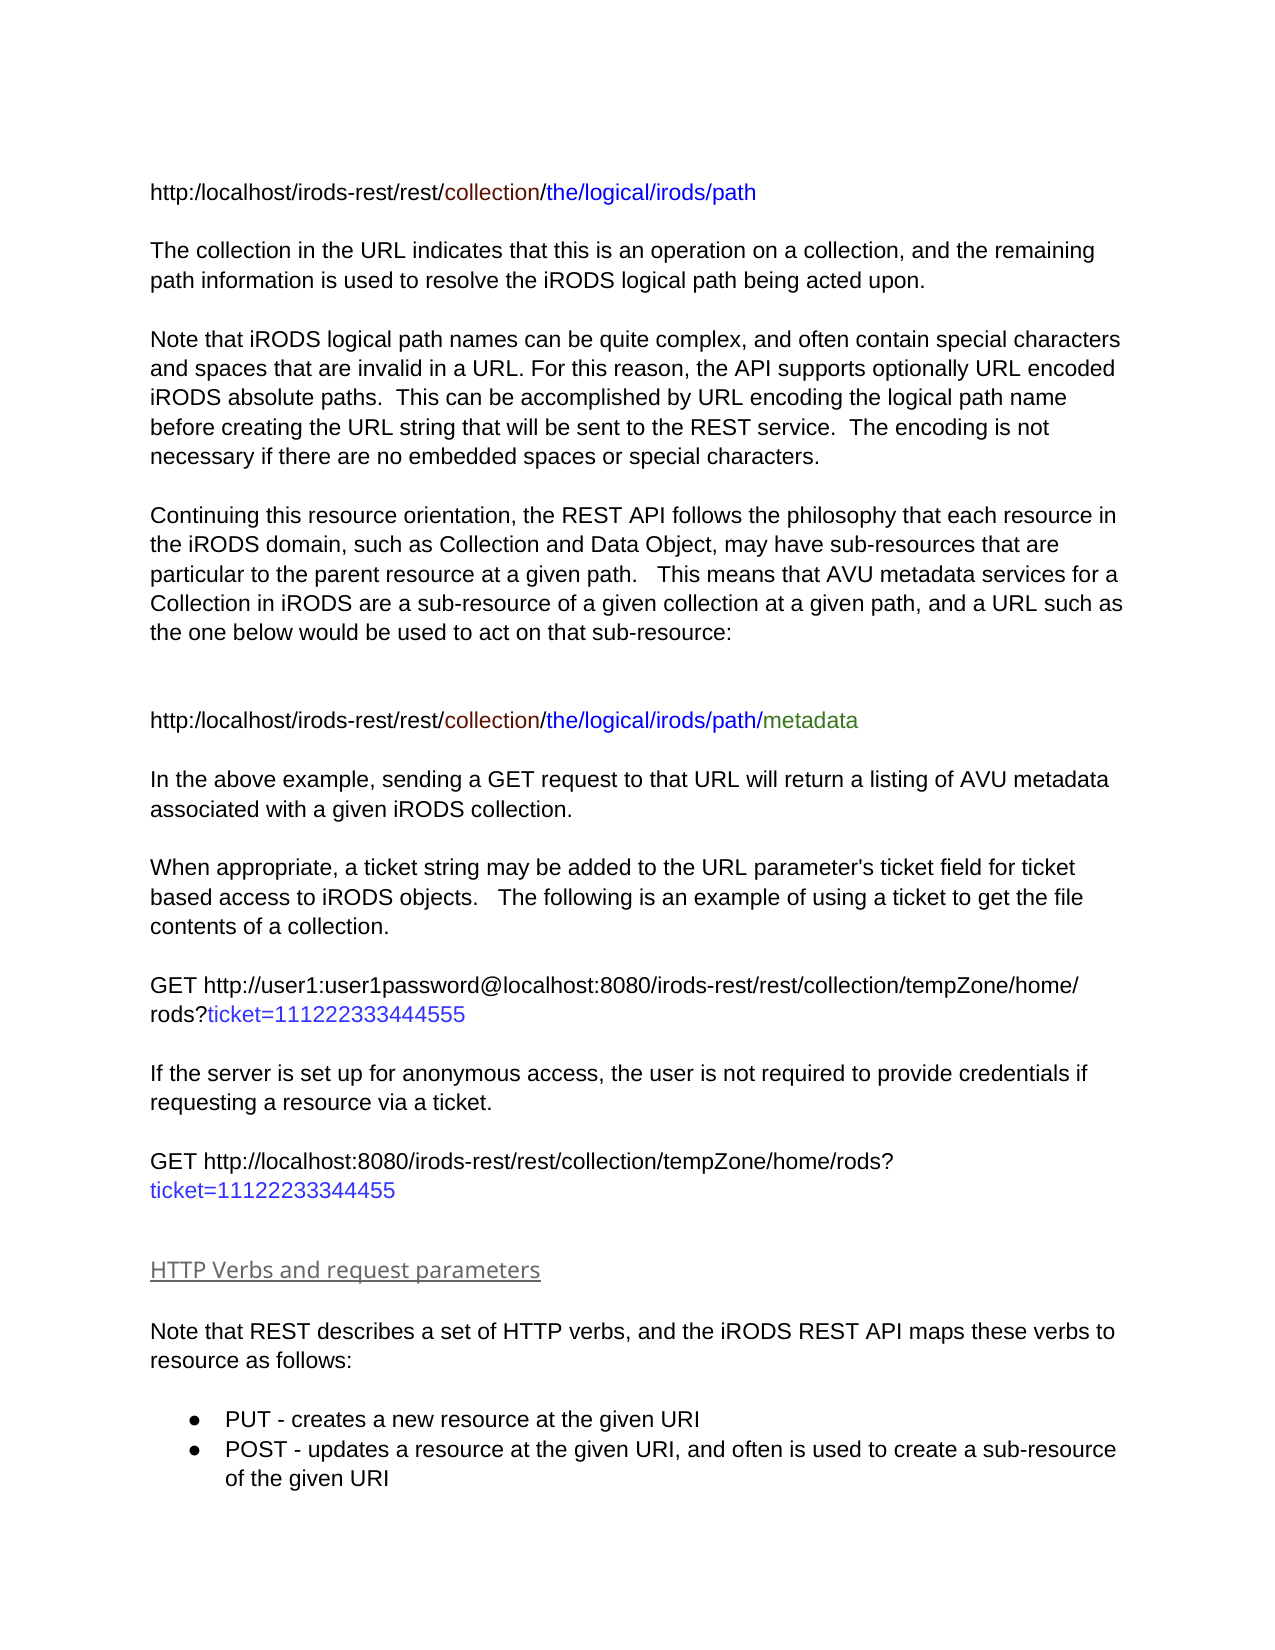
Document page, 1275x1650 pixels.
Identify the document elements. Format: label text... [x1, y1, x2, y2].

text GET http://localhost:8080/irods-rest/rest/collection/tempZone/home/rods?ticket=11122233344455 [150, 1149, 1125, 1204]
text Note that REST describes a set of HTTP verbs, and the iRODS REST API maps these verbs to resource as follows: [150, 1319, 1125, 1374]
text Continuing this resource orientation, the REST API follows the philosophy that each resource in the iRODS domain, such as Collection and Data Object, may have sub-resources that are particular to the parent resource at a given path. This means that AVU metadata services for a Collection in iRODS are a sub-resource of a given collection at a given path, and a URL such as the one below would be used to act on that sub-resource: [150, 502, 1125, 646]
text In the above example, sending a GET request to that URL will return a listing of AVU metadata associated with a given iRODS collection. [150, 767, 1125, 822]
list PUT - creates a new resource at the given URI [187, 1407, 1125, 1433]
text Note that iRODS logical path names can be quite complex, and often contain special characters and spaces that are invalid in a URL. For this reason, the API supports optionally URL encoded iRODS absolute paths. This can be accomplished by URL encoding the logical path name before creating the URL string that will be sent to the REST service. The encoding is not necessary if there are no embedded spaces or special characters. [150, 326, 1125, 469]
list POST - updates a resource at the given URI, and often is used to create a sub-resource of the given URI [187, 1436, 1125, 1491]
text GET http://user1:user1password@localhost:8080/irods-rest/rest/collection/tempZone/home/rods?ticket=111222333444555 [150, 972, 1125, 1027]
text http:/localhost/irods-rest/rest/collection/the/logical/irods/path/metadata [150, 708, 1125, 734]
subtitle HTTP Verbs and request parameters [150, 1253, 1125, 1285]
text If the server is set up for anonymous access, the user is not required to provide credentials if requesting a resource via a ticket. [150, 1061, 1125, 1116]
text When appropriate, a ticket string may be added to the URL parameter's ticket field for ticket based access to iRODS objects. The following is an example of using a ticket to get the file contents of a collection. [150, 855, 1125, 939]
text http:/localhost/irods-rest/rest/collection/the/logical/irods/path [150, 179, 1125, 205]
text The collection in the URL indicates that this is an operation on a collection, and the remaining path information is used to resolve the iRODS logical path being acted upon. [150, 238, 1125, 293]
